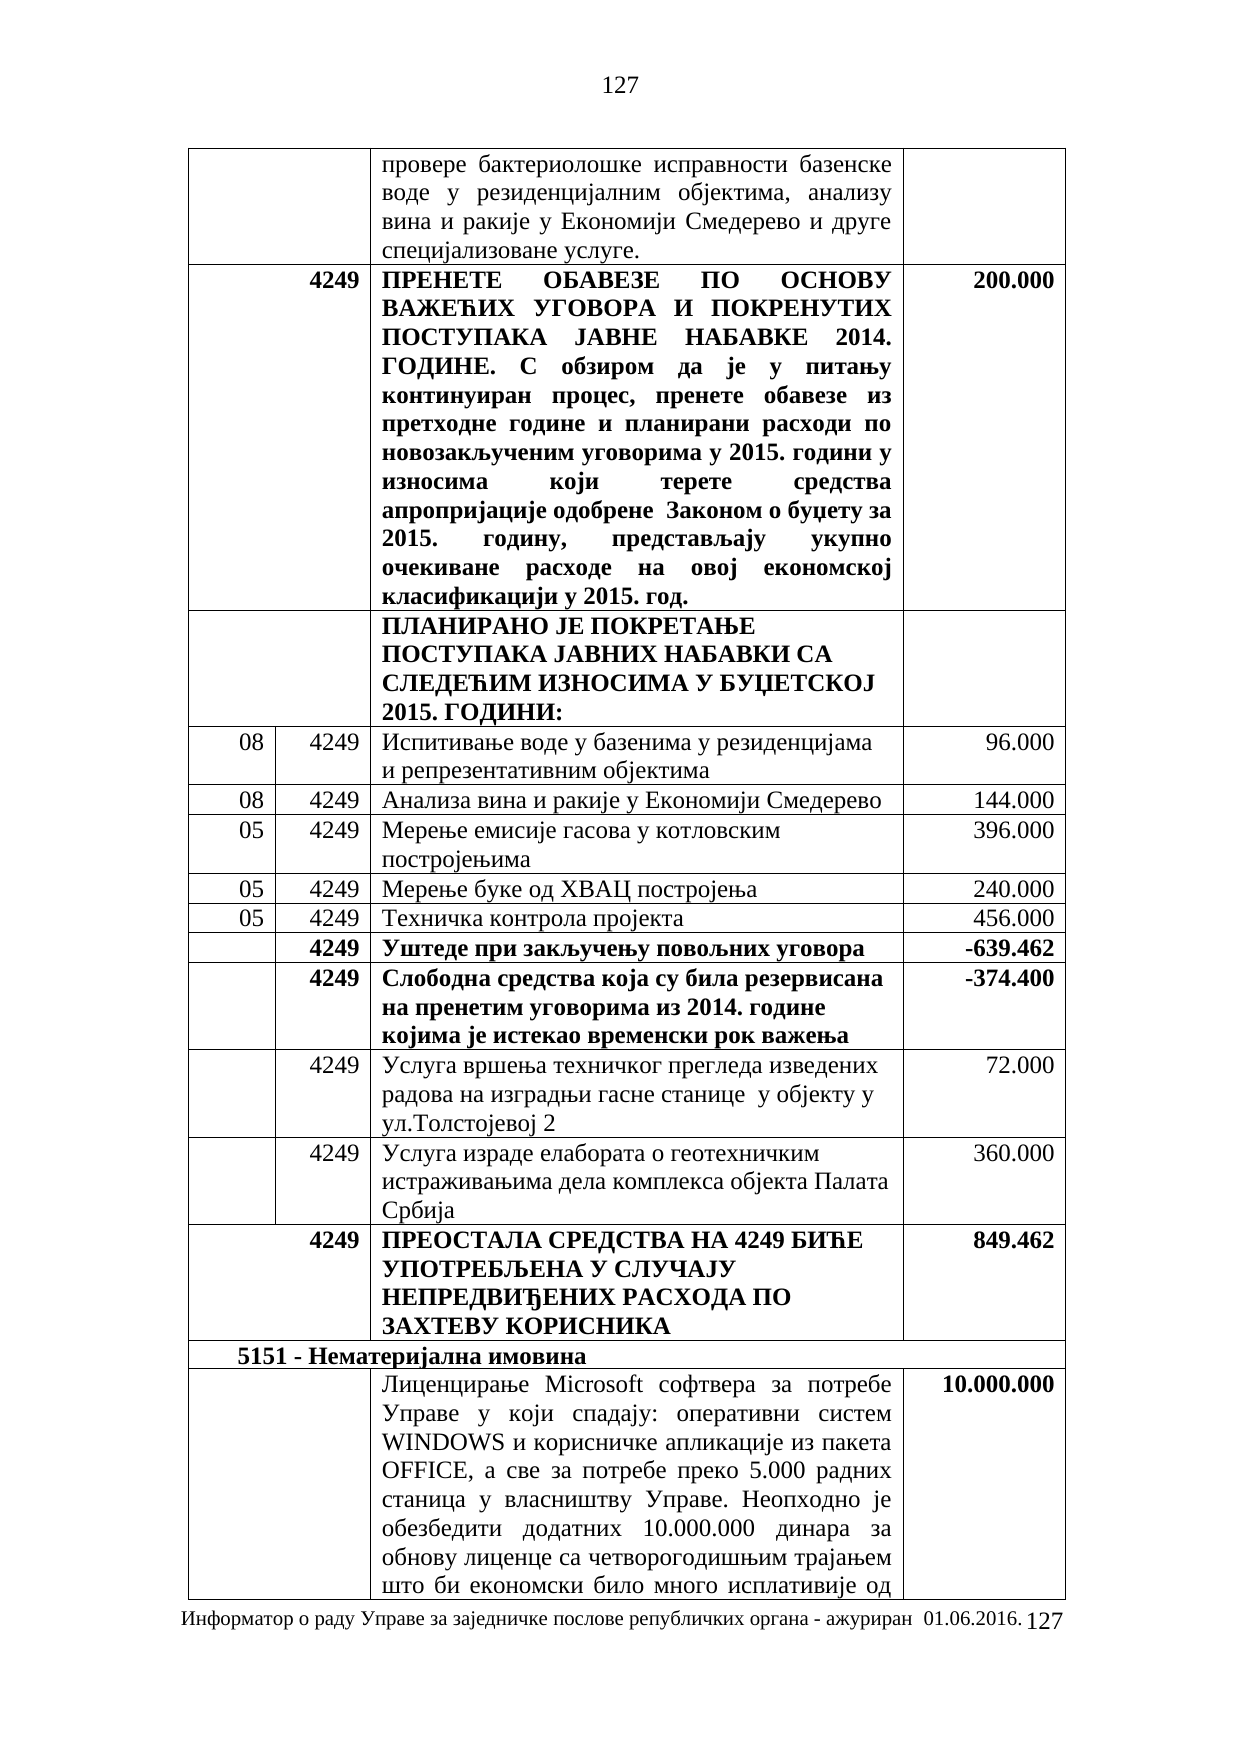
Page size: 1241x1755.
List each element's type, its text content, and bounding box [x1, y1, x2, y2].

table_cell 200.000 [904, 265, 1065, 610]
table_cell [904, 149, 1065, 264]
table_cell [904, 611, 1065, 726]
table_cell 849.462 [904, 1225, 1065, 1340]
table_cell 05 [189, 874, 275, 902]
table_cell Испитивање воде у базенима у резиденцијама и репрезентативним објектима [371, 727, 903, 784]
table_cell [189, 149, 370, 264]
table_cell Техничка контрола пројекта [371, 904, 903, 932]
table_cell 4249 [276, 815, 370, 873]
table_cell 96.000 [904, 727, 1065, 784]
table_cell 08 [189, 727, 275, 784]
table_cell [189, 933, 275, 962]
table_cell 5151 - Нематеријална имовина [189, 1341, 1065, 1368]
table_cell 72.000 [904, 1050, 1065, 1137]
table_cell [189, 1138, 275, 1224]
table_cell ПРЕНЕТЕ ОБАВЕЗЕ ПО ОСНОВУ ВАЖЕЋИХ УГОВОРА И ПОКРЕНУТИХ ПОСТУПАКА ЈАВНЕ НАБАВКЕ 2014. ГОДИНЕ. С обзиром да је у питању континуиран процес, пренете обавезе из претходне године и планирани расходи по новозакљученим уговорима у 2015. години у износима који терете средства апропријације одобрене Законом о буџету за 2015. годину, представљају укупно очекиване расходе на овој економској класификацији у 2015. год. [371, 265, 903, 610]
table_cell 4249 [276, 904, 370, 932]
table_cell [189, 963, 275, 1049]
table_cell 396.000 [904, 815, 1065, 873]
table_cell 4249 [276, 933, 370, 962]
table_cell -374.400 [904, 963, 1065, 1049]
table_cell 4249 [189, 265, 370, 610]
table_cell 4249 [276, 1050, 370, 1137]
table_cell 05 [189, 815, 275, 873]
table_cell ПРЕОСТАЛА СРЕДСТВА НА 4249 БИЋЕ УПОТРЕБЉЕНА У СЛУЧАЈУ НЕПРЕДВИЂЕНИХ РАСХОДА ПО ЗАХТЕВУ КОРИСНИКА [371, 1225, 903, 1340]
table_cell -639.462 [904, 933, 1065, 962]
table_cell Анализа вина и ракије у Економији Смедерево [371, 785, 903, 814]
table_cell 4249 [189, 1225, 370, 1340]
table_cell 360.000 [904, 1138, 1065, 1224]
table_cell 08 [189, 785, 275, 814]
table_cell Слободна средства која су била резервисана на пренетим уговорима из 2014. године којима је истекао временски рок важења [371, 963, 903, 1049]
table_cell Услуга вршења техничког прегледа изведених радова на изградњи гасне станице у објекту у ул.Толстојевој 2 [371, 1050, 903, 1137]
table_cell 10.000.000 [904, 1369, 1065, 1599]
table_cell 4249 [276, 874, 370, 902]
table_cell 240.000 [904, 874, 1065, 902]
table_cell 4249 [276, 727, 370, 784]
table_cell 4249 [276, 1138, 370, 1224]
table_cell [189, 1050, 275, 1137]
table_cell 4249 [276, 963, 370, 1049]
table_cell Мерење буке од ХВАЦ постројења [371, 874, 903, 902]
table_cell ПЛАНИРАНО ЈЕ ПОКРЕТАЊЕ ПОСТУПАКА ЈАВНИХ НАБАВКИ СА СЛЕДЕЋИМ ИЗНОСИМА У БУЏЕТСКОЈ 2015. ГОДИНИ: [371, 611, 903, 726]
table_cell 456.000 [904, 904, 1065, 932]
table_cell Услуга израде елабората о геотехничким истраживањима дела комплекса објекта Палата Србија [371, 1138, 903, 1224]
table_cell Лиценцирање Microsoft софтвера за потребе Управе у који спадају: оперативни систем WINDOWS и корисничке апликације из пакета OFFICE, а све за потребе преко 5.000 радних станица у власништву Управе. Неопходно је обезбедити додатних 10.000.000 динара за обнову лиценце са четворогодишњим трајањем што би економски било много исплативије од [371, 1369, 903, 1599]
table_cell Мерење емисије гасова у котловским постројењима [371, 815, 903, 873]
table_cell [189, 1369, 370, 1599]
table_cell провере бактериолошке исправности базенске воде у резиденцијалним објектима, анализу вина и ракије у Економији Смедерево и друге специјализоване услуге. [371, 149, 903, 264]
table_cell 4249 [276, 785, 370, 814]
table_cell Уштеде при закључењу повољних уговора [371, 933, 903, 962]
table_cell 05 [189, 904, 275, 932]
table_cell 144.000 [904, 785, 1065, 814]
table_cell [189, 611, 370, 726]
